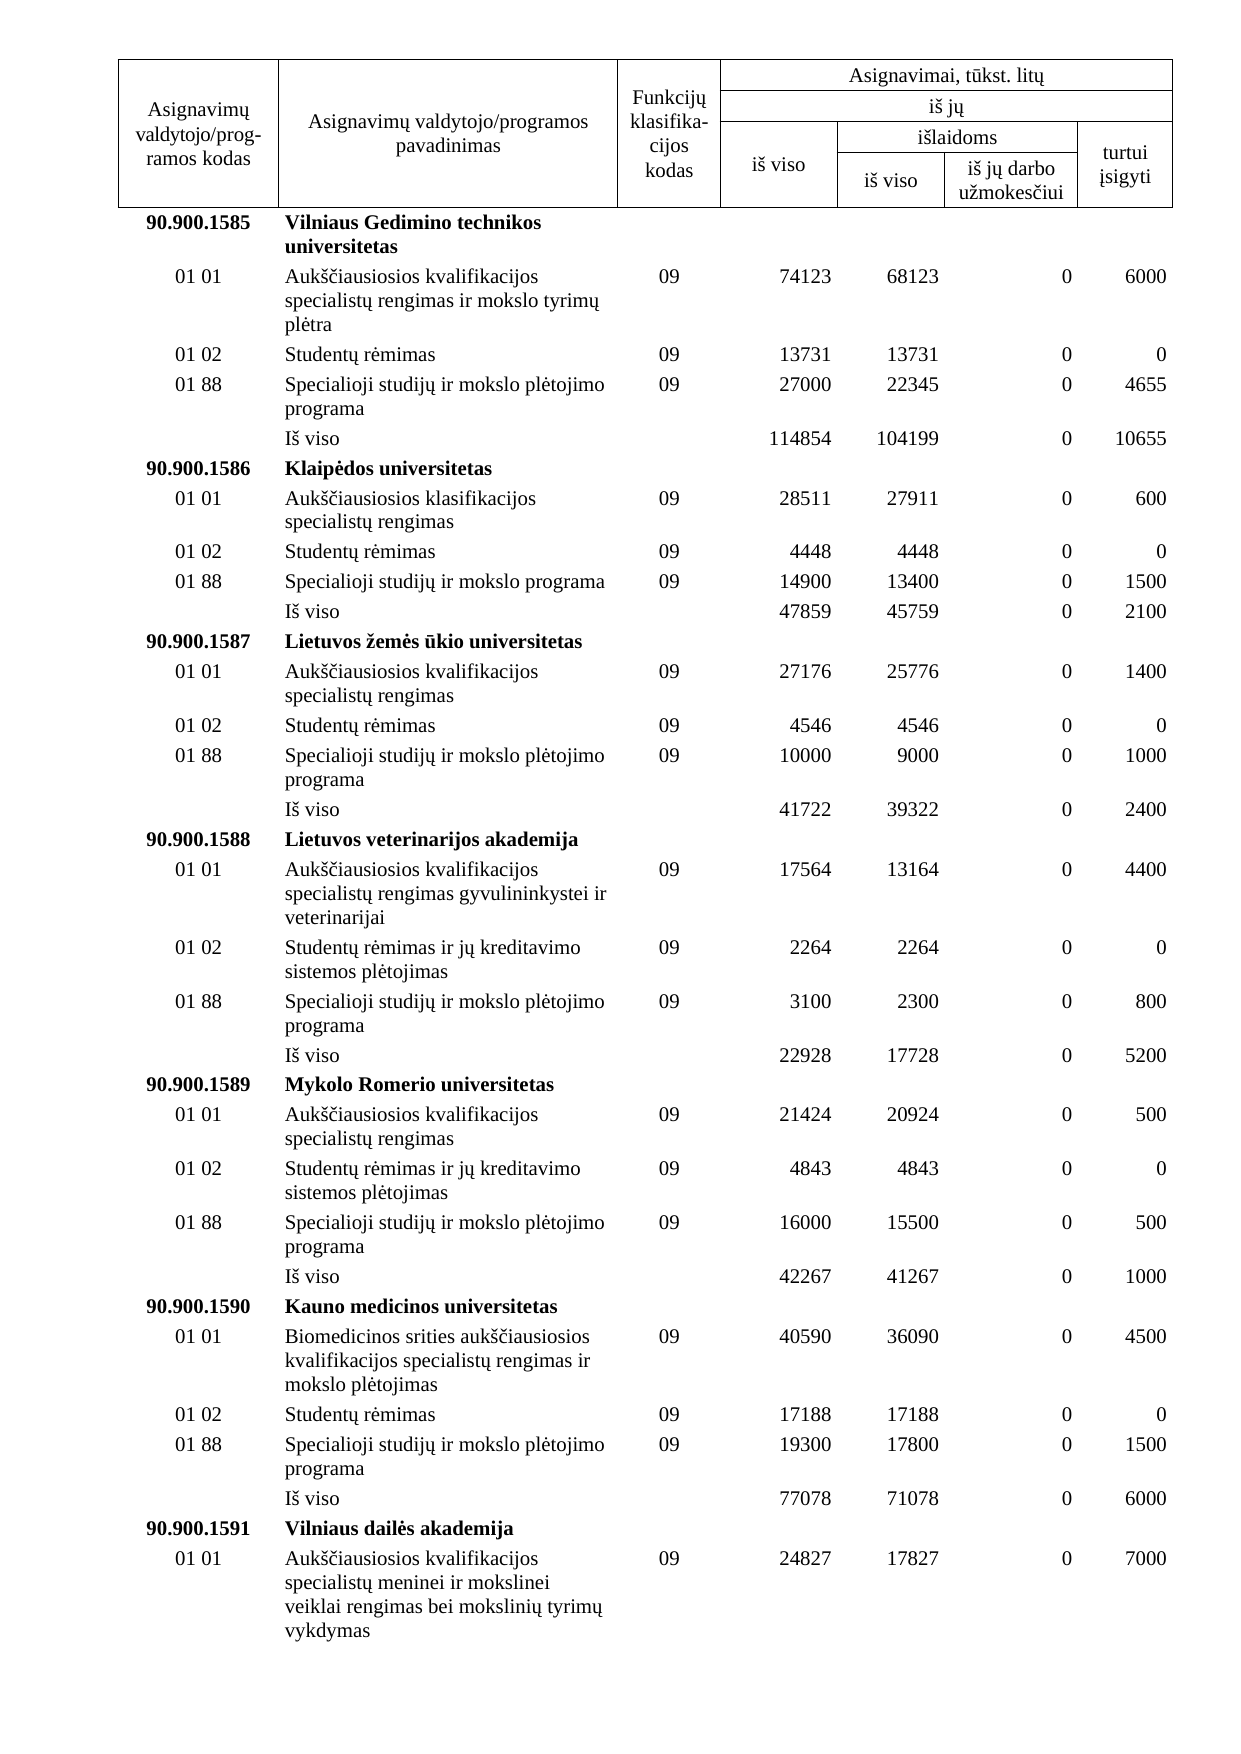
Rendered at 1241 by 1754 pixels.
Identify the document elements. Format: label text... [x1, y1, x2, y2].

table_cell 01 88 [118, 1429, 278, 1483]
table_cell [945, 1070, 1078, 1099]
table_cell Studentų rėmimas [279, 710, 618, 740]
table_cell 0 [945, 986, 1078, 1039]
table_cell 4655 [1078, 369, 1172, 423]
table_cell 01 88 [118, 566, 278, 596]
table_cell 2400 [1078, 794, 1172, 824]
table_cell Specialioji studijų ir mokslo plėtojimo programa [279, 1207, 618, 1261]
table_cell [618, 626, 720, 656]
table_cell 0 [1078, 710, 1172, 740]
table_cell Studentų rėmimas [279, 339, 618, 369]
table_cell [720, 1291, 837, 1321]
table_cell 1500 [1078, 566, 1172, 596]
table_cell 90.900.1585 [118, 208, 278, 261]
table_cell 09 [618, 566, 720, 596]
table_cell [618, 824, 720, 854]
table_cell 09 [618, 932, 720, 986]
table_cell 21424 [720, 1099, 837, 1153]
table_cell Iš viso [279, 794, 618, 824]
table_cell Iš viso [279, 596, 618, 626]
table_cell 20924 [837, 1099, 944, 1153]
table_cell 0 [945, 1099, 1078, 1153]
table_cell 22345 [837, 369, 944, 423]
table_cell 0 [945, 339, 1078, 369]
table_cell 0 [1078, 536, 1172, 566]
table_cell 6000 [1078, 261, 1172, 339]
table_cell 0 [945, 794, 1078, 824]
table_cell Iš viso [279, 423, 618, 453]
table_cell 0 [945, 1207, 1078, 1261]
table_cell 28511 [720, 483, 837, 536]
table_cell 17564 [720, 854, 837, 932]
table_cell 17188 [720, 1399, 837, 1429]
table_cell 47859 [720, 596, 837, 626]
table_cell 16000 [720, 1207, 837, 1261]
table_cell 6000 [1078, 1483, 1172, 1513]
table_cell 0 [945, 656, 1078, 710]
table_cell 104199 [837, 423, 944, 453]
table_cell 0 [1078, 339, 1172, 369]
table_cell Vilniaus dailės akademija [279, 1513, 618, 1543]
table_cell 4448 [837, 536, 944, 566]
table_cell 4843 [837, 1153, 944, 1207]
table_cell 10000 [720, 740, 837, 794]
table_cell 0 [945, 483, 1078, 536]
table_cell 0 [945, 710, 1078, 740]
table_cell 5200 [1078, 1040, 1172, 1069]
table_cell 4448 [720, 536, 837, 566]
table_cell 24827 [720, 1543, 837, 1645]
table_cell 19300 [720, 1429, 837, 1483]
table_cell 36090 [837, 1321, 944, 1399]
table_cell 68123 [837, 261, 944, 339]
table_cell 39322 [837, 794, 944, 824]
table_cell iš jų darbo užmokesčiui [945, 153, 1077, 207]
table_cell 27911 [837, 483, 944, 536]
table_cell 800 [1078, 986, 1172, 1039]
table_cell Aukščiausiosios kvalifikacijos specialistų rengimas [279, 1099, 618, 1153]
table_cell 0 [945, 1261, 1078, 1291]
table_cell Lietuvos veterinarijos akademija [279, 824, 618, 854]
table_cell [618, 794, 720, 824]
table_cell [837, 824, 944, 854]
table_cell Studentų rėmimas ir jų kreditavimo sistemos plėtojimas [279, 932, 618, 986]
table_cell 17728 [837, 1040, 944, 1069]
table_cell 90.900.1587 [118, 626, 278, 656]
table_cell 0 [1078, 932, 1172, 986]
table_cell iš viso [721, 122, 837, 207]
table_cell Studentų rėmimas [279, 1399, 618, 1429]
table_cell Studentų rėmimas ir jų kreditavimo sistemos plėtojimas [279, 1153, 618, 1207]
table_cell [118, 1261, 278, 1291]
table_cell Mykolo Romerio universitetas [279, 1070, 618, 1099]
table_cell 0 [945, 1429, 1078, 1483]
table_cell 3100 [720, 986, 837, 1039]
table_cell 0 [945, 1543, 1078, 1645]
table_cell 42267 [720, 1261, 837, 1291]
table_cell [945, 208, 1078, 261]
table_cell [618, 1483, 720, 1513]
table_cell 17188 [837, 1399, 944, 1429]
table_cell 17827 [837, 1543, 944, 1645]
table_cell 74123 [720, 261, 837, 339]
table_cell 01 01 [118, 1543, 278, 1645]
table_cell 01 01 [118, 483, 278, 536]
table_cell 01 88 [118, 1207, 278, 1261]
table_cell 17800 [837, 1429, 944, 1483]
table_cell [945, 1291, 1078, 1321]
table_cell 01 02 [118, 339, 278, 369]
table_cell 0 [945, 1153, 1078, 1207]
table_cell [618, 1291, 720, 1321]
table_cell 01 02 [118, 1153, 278, 1207]
table_cell 09 [618, 536, 720, 566]
table_cell Aukščiausiosios kvalifikacijos specialistų rengimas ir mokslo tyrimų plėtra [279, 261, 618, 339]
table_cell 01 01 [118, 656, 278, 710]
table_cell 114854 [720, 423, 837, 453]
table_cell 0 [1078, 1399, 1172, 1429]
table_cell [837, 1513, 944, 1543]
table_cell 01 01 [118, 1321, 278, 1399]
table_cell 0 [945, 854, 1078, 932]
table_cell Aukščiausiosios klasifikacijos specialistų rengimas [279, 483, 618, 536]
table_cell iš viso [838, 153, 944, 207]
table_cell [1078, 1291, 1172, 1321]
table_cell 0 [1078, 1153, 1172, 1207]
table_cell 09 [618, 1207, 720, 1261]
table_cell [945, 626, 1078, 656]
table_cell [1078, 208, 1172, 261]
table_cell [837, 1291, 944, 1321]
table_cell 14900 [720, 566, 837, 596]
table_cell Iš viso [279, 1483, 618, 1513]
table_cell [945, 824, 1078, 854]
table_cell 41267 [837, 1261, 944, 1291]
table_cell 09 [618, 986, 720, 1039]
table_cell 45759 [837, 596, 944, 626]
table_cell 90.900.1589 [118, 1070, 278, 1099]
table_cell 7000 [1078, 1543, 1172, 1645]
table_cell 1000 [1078, 740, 1172, 794]
table_cell 0 [945, 423, 1078, 453]
table_header Asignavimų valdytojo/programos pavadinimas [279, 60, 617, 207]
table_cell 13164 [837, 854, 944, 932]
table_header Asignavimai, tūkst. litų [721, 60, 1172, 90]
table_cell [837, 453, 944, 482]
table_cell 01 01 [118, 261, 278, 339]
table_cell Aukščiausiosios kvalifikacijos specialistų meninei ir mokslinei veiklai rengimas bei mokslinių tyrimų vykdymas [279, 1543, 618, 1645]
table_cell 09 [618, 369, 720, 423]
table_cell 01 88 [118, 740, 278, 794]
table_cell 13731 [837, 339, 944, 369]
table_cell 40590 [720, 1321, 837, 1399]
table_cell Studentų rėmimas [279, 536, 618, 566]
table_cell 4500 [1078, 1321, 1172, 1399]
table_cell Klaipėdos universitetas [279, 453, 618, 482]
table_cell 500 [1078, 1207, 1172, 1261]
table_cell 09 [618, 261, 720, 339]
table_cell 01 02 [118, 536, 278, 566]
table_cell 25776 [837, 656, 944, 710]
table_cell [118, 423, 278, 453]
table_cell 90.900.1590 [118, 1291, 278, 1321]
table_cell [837, 626, 944, 656]
table_cell 90.900.1588 [118, 824, 278, 854]
table_cell [118, 596, 278, 626]
table_cell [720, 1070, 837, 1099]
table_cell [720, 626, 837, 656]
table_cell 27000 [720, 369, 837, 423]
table_cell 01 01 [118, 854, 278, 932]
table_cell 4546 [837, 710, 944, 740]
table_cell [618, 453, 720, 482]
table_cell Specialioji studijų ir mokslo plėtojimo programa [279, 369, 618, 423]
table_cell 0 [945, 932, 1078, 986]
table_cell 01 02 [118, 932, 278, 986]
table_cell 4843 [720, 1153, 837, 1207]
table_cell 09 [618, 710, 720, 740]
table_cell [1078, 1513, 1172, 1543]
table_cell 2264 [837, 932, 944, 986]
table_cell Kauno medicinos universitetas [279, 1291, 618, 1321]
table_cell [618, 208, 720, 261]
table_cell 71078 [837, 1483, 944, 1513]
table_cell turtui įsigyti [1078, 122, 1172, 207]
table_cell 2264 [720, 932, 837, 986]
table_cell 10655 [1078, 423, 1172, 453]
table_cell 09 [618, 1543, 720, 1645]
table_cell [1078, 626, 1172, 656]
table_cell 22928 [720, 1040, 837, 1069]
table_cell 15500 [837, 1207, 944, 1261]
table_cell [720, 453, 837, 482]
table_cell [618, 1513, 720, 1543]
table_cell 27176 [720, 656, 837, 710]
table_cell 09 [618, 1429, 720, 1483]
table_cell Specialioji studijų ir mokslo plėtojimo programa [279, 740, 618, 794]
table_cell 09 [618, 1399, 720, 1429]
table_cell Iš viso [279, 1261, 618, 1291]
table_cell Vilniaus Gedimino technikos universitetas [279, 208, 618, 261]
table_cell 4546 [720, 710, 837, 740]
table_cell 01 01 [118, 1099, 278, 1153]
table_cell 0 [945, 261, 1078, 339]
table_cell 01 88 [118, 369, 278, 423]
table_cell 1500 [1078, 1429, 1172, 1483]
table_cell [945, 453, 1078, 482]
table_cell [618, 1261, 720, 1291]
table_cell Specialioji studijų ir mokslo plėtojimo programa [279, 1429, 618, 1483]
table_cell 90.900.1591 [118, 1513, 278, 1543]
table_cell 0 [945, 369, 1078, 423]
table_cell 1400 [1078, 656, 1172, 710]
table_cell 01 02 [118, 710, 278, 740]
table_cell [618, 423, 720, 453]
table_cell 09 [618, 1153, 720, 1207]
table_cell [618, 1070, 720, 1099]
table_cell išlaidoms [838, 122, 1077, 152]
table_cell 13400 [837, 566, 944, 596]
table_cell 4400 [1078, 854, 1172, 932]
table_cell 0 [945, 1321, 1078, 1399]
table_cell 1000 [1078, 1261, 1172, 1291]
table_cell 0 [945, 1040, 1078, 1069]
table_cell [720, 1513, 837, 1543]
table_cell 09 [618, 656, 720, 710]
table_cell 01 02 [118, 1399, 278, 1429]
table_cell 2100 [1078, 596, 1172, 626]
table_cell [1078, 1070, 1172, 1099]
table_cell [1078, 453, 1172, 482]
table_cell [837, 208, 944, 261]
table_cell [618, 1040, 720, 1069]
table_cell 2300 [837, 986, 944, 1039]
table_cell 13731 [720, 339, 837, 369]
table_cell [118, 1483, 278, 1513]
table_cell [1078, 824, 1172, 854]
table_cell iš jų [721, 91, 1172, 121]
table_cell Iš viso [279, 1040, 618, 1069]
table_cell [618, 596, 720, 626]
table_cell 09 [618, 1321, 720, 1399]
table_cell 0 [945, 536, 1078, 566]
table_header Funkcijų klasifika-cijos kodas [618, 60, 720, 207]
table_cell 0 [945, 1399, 1078, 1429]
table_cell 0 [945, 596, 1078, 626]
table_cell [118, 794, 278, 824]
table_cell 90.900.1586 [118, 453, 278, 482]
table_cell 09 [618, 339, 720, 369]
table_cell 41722 [720, 794, 837, 824]
table_cell Biomedicinos srities aukščiausiosios kvalifikacijos specialistų rengimas ir mokslo plėtojimas [279, 1321, 618, 1399]
table_cell Aukščiausiosios kvalifikacijos specialistų rengimas gyvulininkystei ir veterinarijai [279, 854, 618, 932]
table_cell 500 [1078, 1099, 1172, 1153]
table_cell 01 88 [118, 986, 278, 1039]
table_cell [945, 1513, 1078, 1543]
table_cell Lietuvos žemės ūkio universitetas [279, 626, 618, 656]
table_cell 09 [618, 1099, 720, 1153]
table_cell Specialioji studijų ir mokslo programa [279, 566, 618, 596]
table_cell 0 [945, 1483, 1078, 1513]
table_cell Specialioji studijų ir mokslo plėtojimo programa [279, 986, 618, 1039]
table_cell [720, 208, 837, 261]
table_cell [837, 1070, 944, 1099]
table_cell 77078 [720, 1483, 837, 1513]
table_cell 09 [618, 854, 720, 932]
table_cell [720, 824, 837, 854]
table_cell 0 [945, 740, 1078, 794]
table_cell 9000 [837, 740, 944, 794]
table_cell 09 [618, 740, 720, 794]
table_cell 600 [1078, 483, 1172, 536]
table_cell 0 [945, 566, 1078, 596]
table_cell Aukščiausiosios kvalifikacijos specialistų rengimas [279, 656, 618, 710]
table_cell [118, 1040, 278, 1069]
table_header Asignavimų valdytojo/prog-ramos kodas [119, 60, 278, 207]
table_cell 09 [618, 483, 720, 536]
